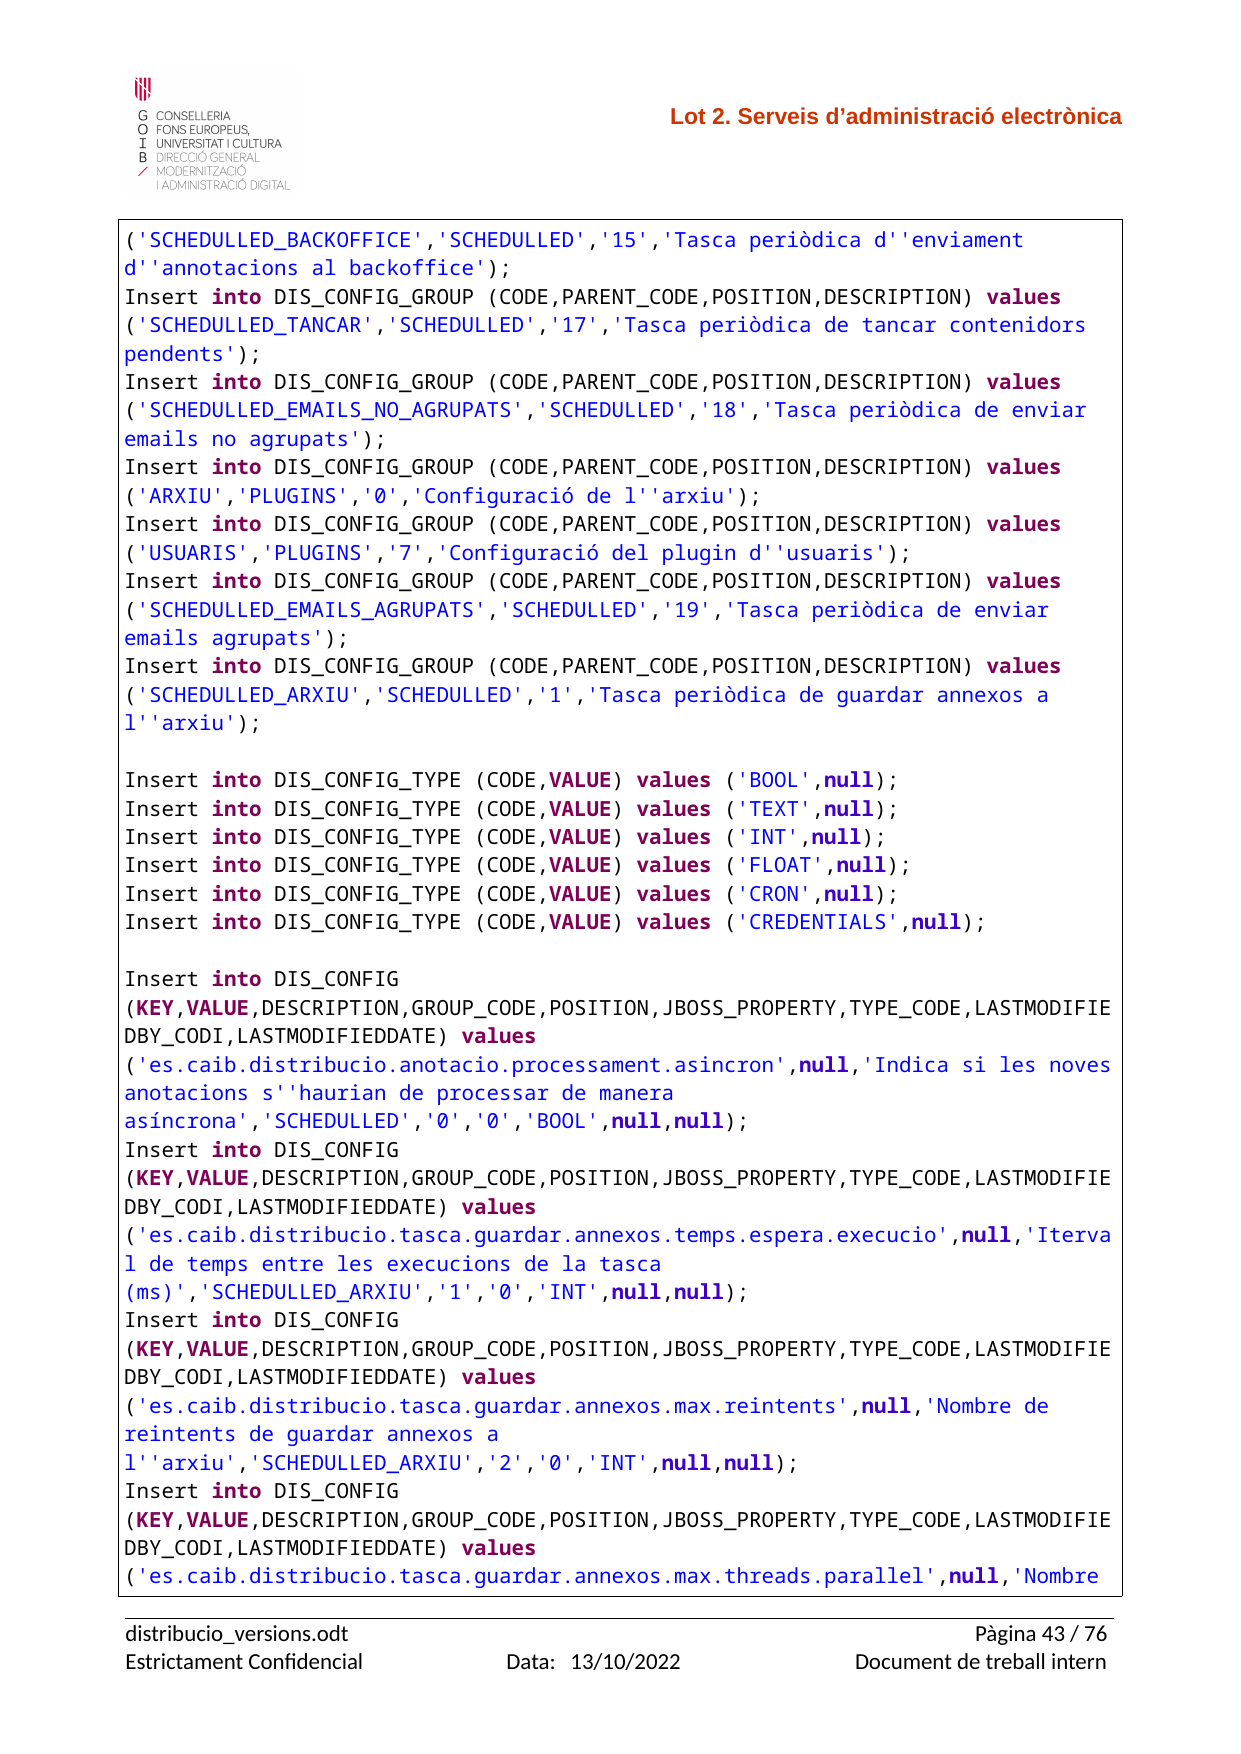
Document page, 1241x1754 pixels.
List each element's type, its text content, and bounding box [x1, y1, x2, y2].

table_header ('SCHEDULLED_BACKOFFICE','SCHEDULLED','15','Tasca periòdica d''enviament d''annotacions al backoffice'); Insert into DIS_CONFIG_GROUP (CODE,PARENT_CODE,POSITION,DESCRIPTION) values ('SCHEDULLED_TANCAR','SCHEDULLED','17','Tasca periòdica de tancar contenidors pendents'); Insert into DIS_CONFIG_GROUP (CODE,PARENT_CODE,POSITION,DESCRIPTION) values ('SCHEDULLED_EMAILS_NO_AGRUPATS','SCHEDULLED','18','Tasca periòdica de enviar emails no agrupats'); Insert into DIS_CONFIG_GROUP (CODE,PARENT_CODE,POSITION,DESCRIPTION) values ('ARXIU','PLUGINS','0','Configuració de l''arxiu'); Insert into DIS_CONFIG_GROUP (CODE,PARENT_CODE,POSITION,DESCRIPTION) values ('USUARIS','PLUGINS','7','Configuració del plugin d''usuaris'); Insert into DIS_CONFIG_GROUP (CODE,PARENT_CODE,POSITION,DESCRIPTION) values ('SCHEDULLED_EMAILS_AGRUPATS','SCHEDULLED','19','Tasca periòdica de enviar emails agrupats'); Insert into DIS_CONFIG_GROUP (CODE,PARENT_CODE,POSITION,DESCRIPTION) values ('SCHEDULLED_ARXIU','SCHEDULLED','1','Tasca periòdica de guardar annexos a l''arxiu'); Insert into DIS_CONFIG_TYPE (CODE,VALUE) values ('BOOL',null); Insert into DIS_CONFIG_TYPE (CODE,VALUE) values ('TEXT',null); Insert into DIS_CONFIG_TYPE (CODE,VALUE) values ('INT',null); Insert into DIS_CONFIG_TYPE (CODE,VALUE) values ('FLOAT',null); Insert into DIS_CONFIG_TYPE (CODE,VALUE) values ('CRON',null); Insert into DIS_CONFIG_TYPE (CODE,VALUE) values ('CREDENTIALS',null); Insert into DIS_CONFIG (KEY,VALUE,DESCRIPTION,GROUP_CODE,POSITION,JBOSS_PROPERTY,TYPE_CODE,LASTMODIFIEDBY_CODI,LASTMODIFIEDDATE) values ('es.caib.distribucio.anotacio.processament.asincron',null,'Indica si les noves anotacions s''haurian de processar de manera asíncrona','SCHEDULLED','0','0','BOOL',null,null); Insert into DIS_CONFIG (KEY,VALUE,DESCRIPTION,GROUP_CODE,POSITION,JBOSS_PROPERTY,TYPE_CODE,LASTMODIFIEDBY_CODI,LASTMODIFIEDDATE) values ('es.caib.distribucio.tasca.guardar.annexos.temps.espera.execucio',null,'Iterval de temps entre les execucions de la tasca (ms)','SCHEDULLED_ARXIU','1','0','INT',null,null); Insert into DIS_CONFIG (KEY,VALUE,DESCRIPTION,GROUP_CODE,POSITION,JBOSS_PROPERTY,TYPE_CODE,LASTMODIFIEDBY_CODI,LASTMODIFIEDDATE) values ('es.caib.distribucio.tasca.guardar.annexos.max.reintents',null,'Nombre de reintents de guardar annexos a l''arxiu','SCHEDULLED_ARXIU','2','0','INT',null,null); Insert into DIS_CONFIG (KEY,VALUE,DESCRIPTION,GROUP_CODE,POSITION,JBOSS_PROPERTY,TYPE_CODE,LASTMODIFIEDBY_CODI,LASTMODIFIEDDATE) values ('es.caib.distribucio.tasca.guardar.annexos.max.threads.parallel',null,'Nombre [119, 220, 1122, 1596]
picture [126, 70, 299, 197]
